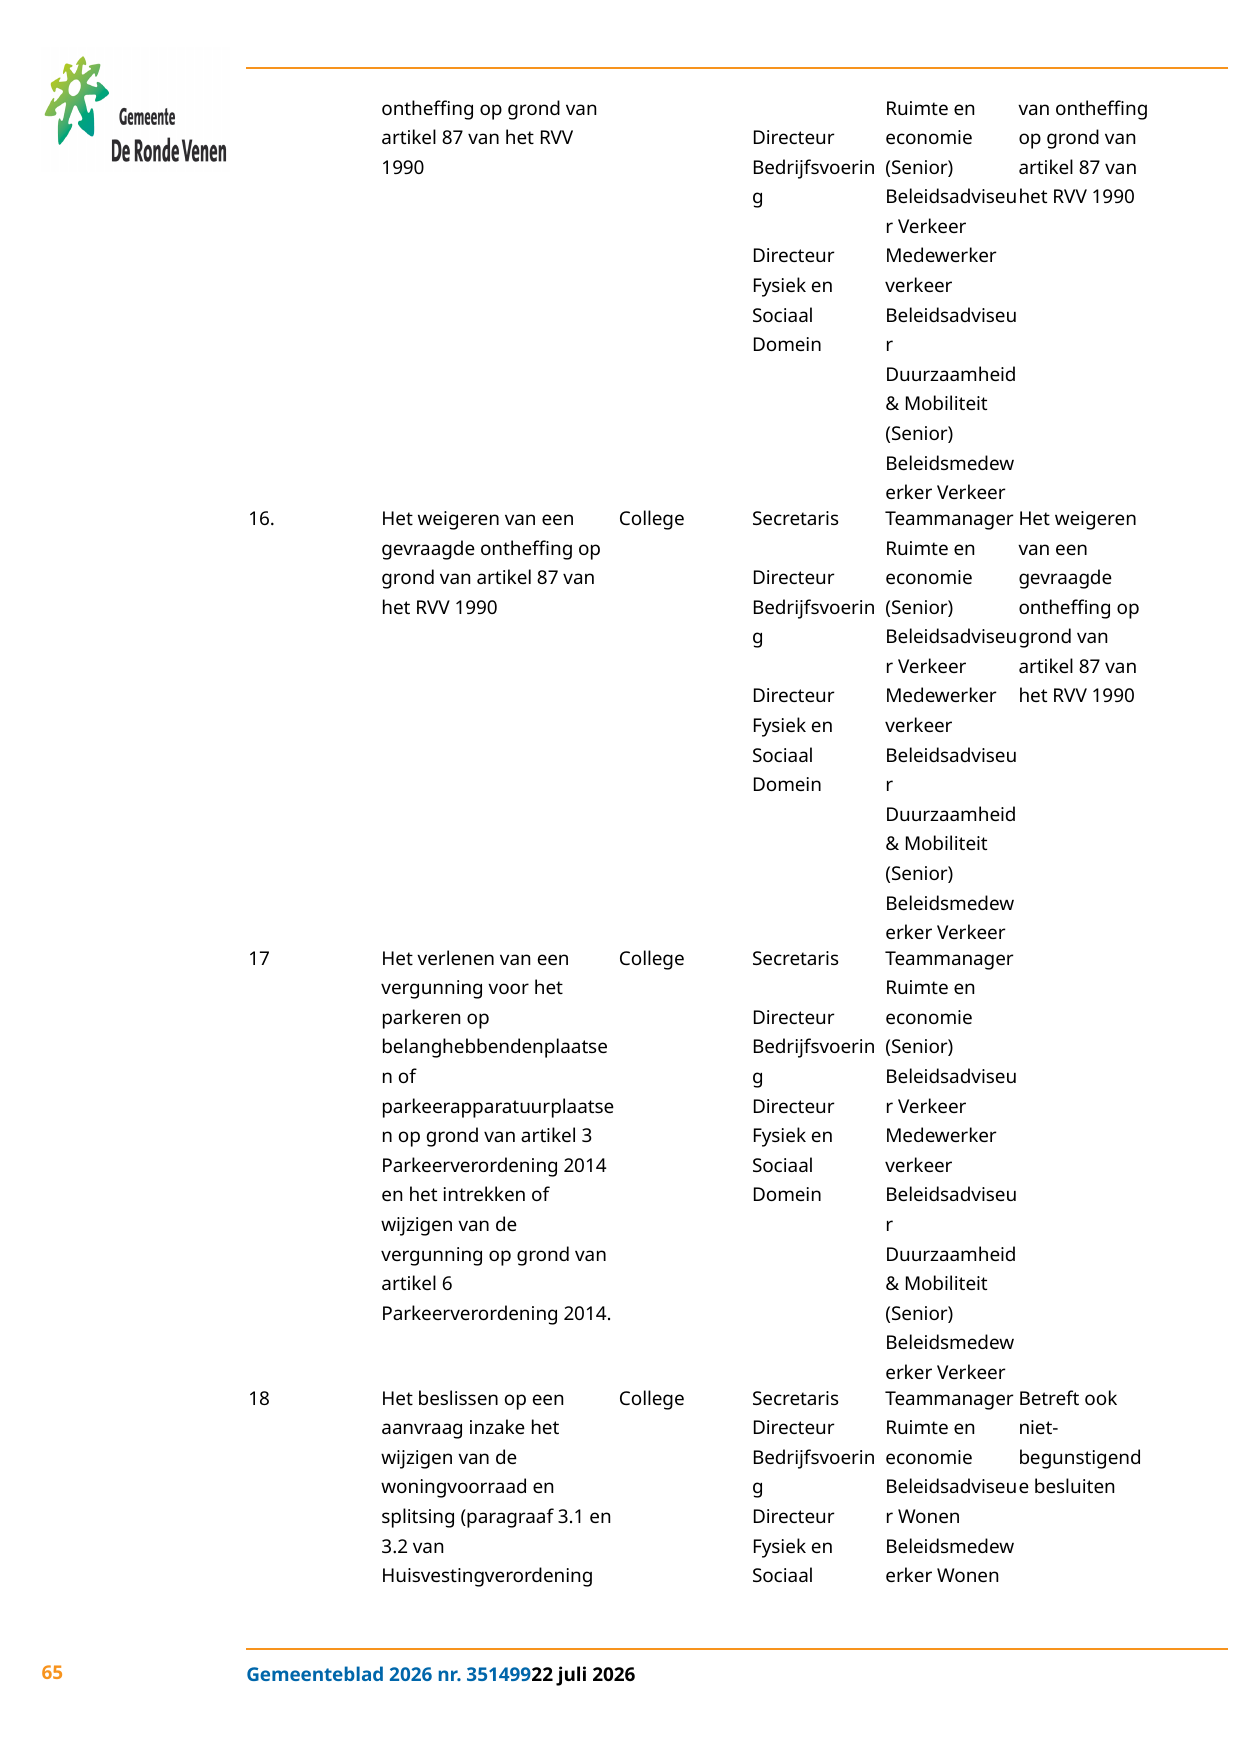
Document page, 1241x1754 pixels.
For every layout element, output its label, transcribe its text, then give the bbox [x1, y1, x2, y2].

table_cell [248, 95, 381, 505]
table_cell Secretaris Directeur Bedrijfsvoering Directeur Fysiek en Sociaal Domein [752, 505, 885, 945]
table_cell van ontheffing op grond van artikel 87 van het RVV 1990 [1018, 95, 1152, 505]
table_cell Directeur Bedrijfsvoering Directeur Fysiek en Sociaal Domein [752, 95, 885, 505]
table_cell Het beslissen op een aanvraag inzake het wijzigen van de woningvoorraad en splitsing (paragraaf 3.1 en 3.2 van Huisvestingverordening [381, 1385, 619, 1588]
table_cell 18 [248, 1385, 381, 1588]
table_cell ontheffing op grond van artikel 87 van het RVV 1990 [381, 95, 619, 505]
table_cell College [619, 1385, 752, 1588]
table_cell 17 [248, 945, 381, 1385]
table_cell College [619, 505, 752, 945]
table_cell Teammanager Ruimte en economie Beleidsadviseur Wonen Beleidsmedewerker Wonen [885, 1385, 1018, 1588]
table_cell Teammanager Ruimte en economie (Senior) Beleidsadviseur Verkeer Medewerker verkeer Beleidsadviseur Duurzaamheid & Mobiliteit (Senior) Beleidsmedewerker Verkeer [885, 505, 1018, 945]
table_cell Teammanager Ruimte en economie (Senior) Beleidsadviseur Verkeer Medewerker verkeer Beleidsadviseur Duurzaamheid & Mobiliteit (Senior) Beleidsmedewerker Verkeer [885, 945, 1018, 1385]
table_cell Secretaris Directeur Bedrijfsvoering Directeur Fysiek en Sociaal Domein [752, 945, 885, 1385]
picture [41, 47, 231, 172]
table_cell Ruimte en economie (Senior) Beleidsadviseur Verkeer Medewerker verkeer Beleidsadviseur Duurzaamheid & Mobiliteit (Senior) Beleidsmedewerker Verkeer [885, 95, 1018, 505]
table_cell Het weigeren van een gevraagde ontheffing op grond van artikel 87 van het RVV 1990 [381, 505, 619, 945]
table_cell Secretaris Directeur Bedrijfsvoering Directeur Fysiek en Sociaal [752, 1385, 885, 1588]
table_cell 16. [248, 505, 381, 945]
table_cell Het verlenen van een vergunning voor het parkeren op belanghebbendenplaatsen of parkeerapparatuurplaatsen op grond van artikel 3 Parkeerverordening 2014 en het intrekken of wijzigen van de vergunning op grond van artikel 6 Parkeerverordening 2014. [381, 945, 619, 1385]
table_cell Het weigeren van een gevraagde ontheffing op grond van artikel 87 van het RVV 1990 [1018, 505, 1152, 945]
table_cell [1018, 945, 1152, 1385]
table_cell [619, 95, 752, 505]
table_cell Betreft ook niet-begunstigende besluiten [1018, 1385, 1152, 1588]
table_cell College [619, 945, 752, 1385]
